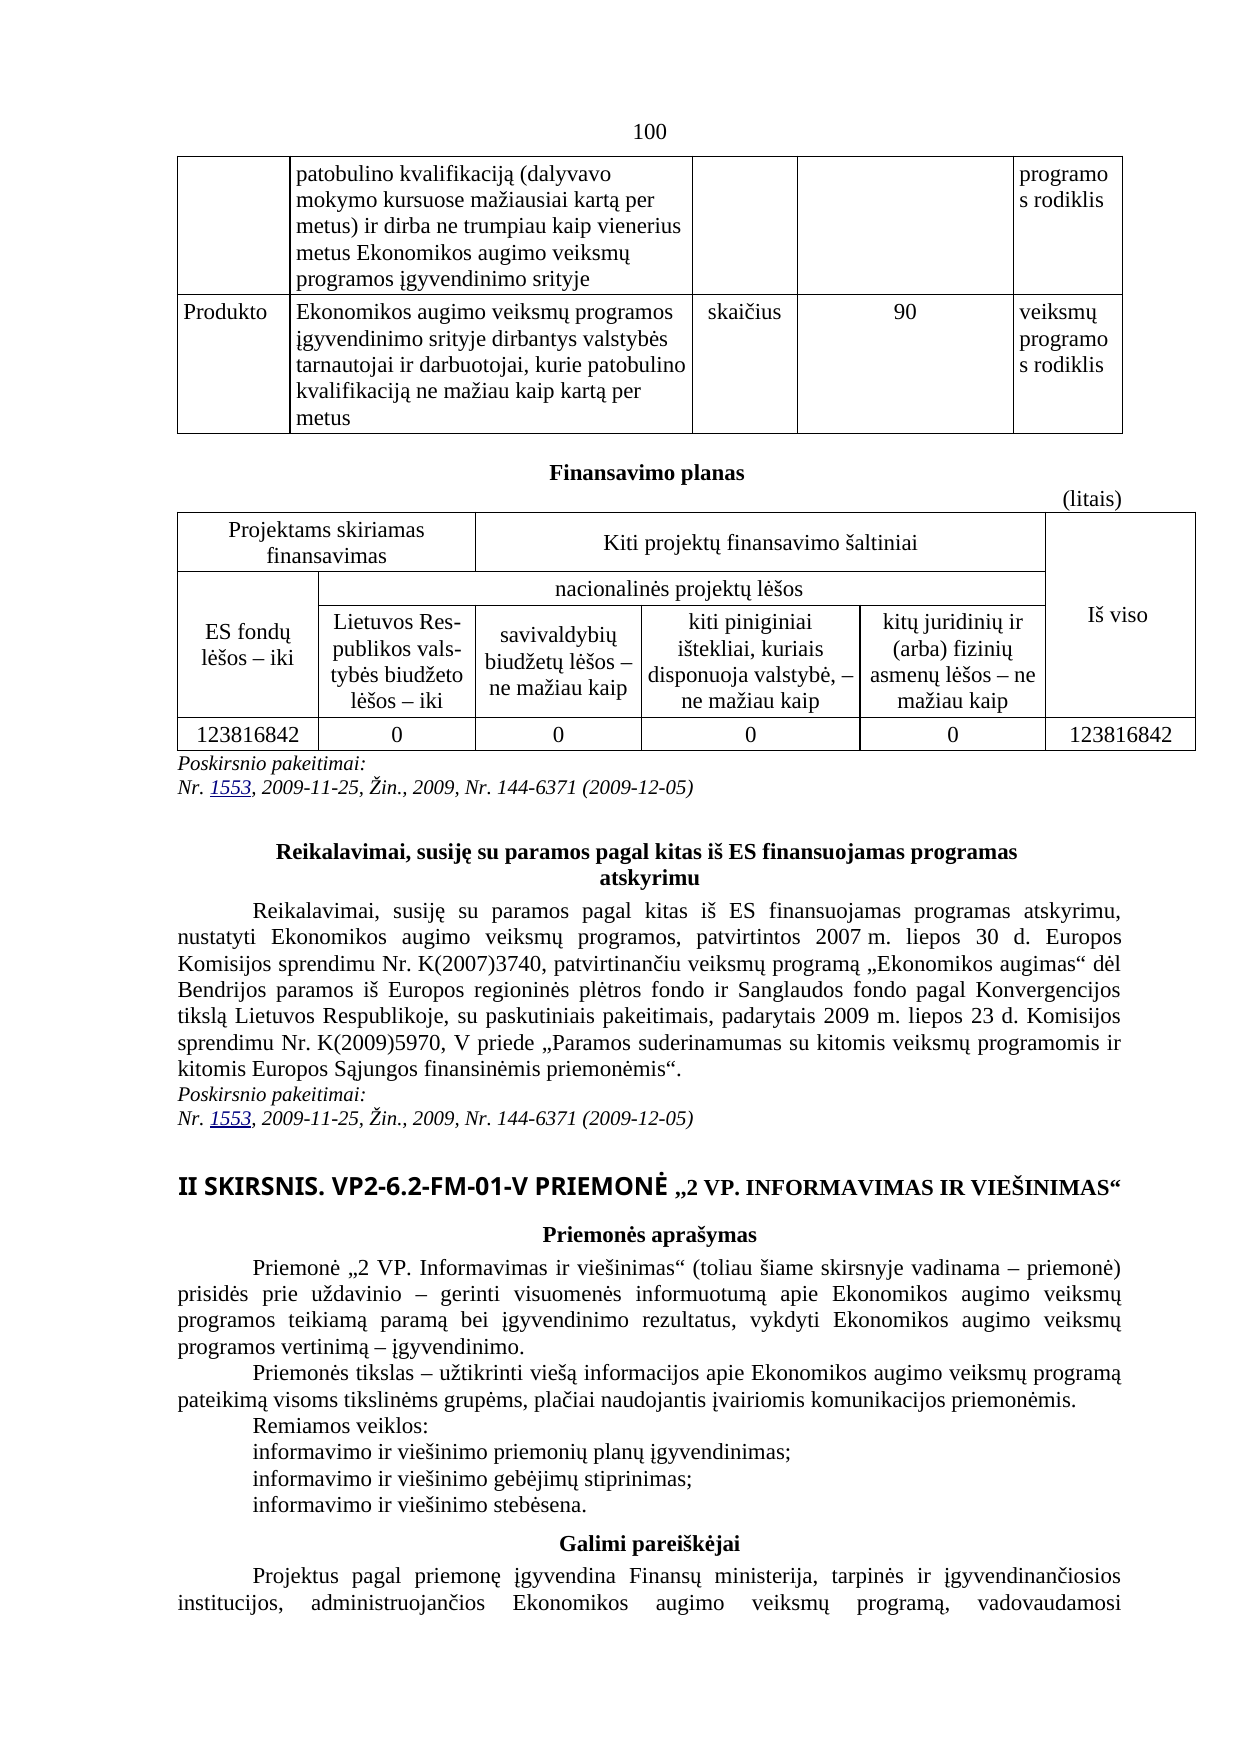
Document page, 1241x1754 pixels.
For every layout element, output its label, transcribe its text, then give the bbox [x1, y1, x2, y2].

table_cell Lietuvos Res­publikos vals­tybės biudžeto lėšos – iki [319, 606, 475, 717]
text Priemonės aprašymas [177, 1221, 1122, 1248]
table_cell 0 [476, 718, 641, 750]
text Nr. 1553, 2009-11-25, Žin., 2009, Nr. 144-6371 (2009-12-05) [177, 775, 1122, 799]
text informavimo ir viešinimo priemonių planų įgyvendinimas; [177, 1438, 1122, 1465]
text Galimi pareiškėjai [177, 1530, 1122, 1556]
text Poskirsnio pakeitimai: [177, 1081, 1122, 1106]
table_header Kiti projektų finansavimo šaltiniai [476, 513, 1045, 571]
text Priemonė „2 VP. Informavimas ir viešinimas“ (toliau šiame skirsnyje vadinama – priemonė) prisidės prie uždavinio – gerinti visuomenės informuotumą apie Ekonomikos augimo veiksmų programos teikiamą paramą bei įgyvendinimo rezultatus, vykdyti Ekonomikos augimo veiksmų programos vertinimą – įgyvendinimo. [177, 1254, 1122, 1359]
table_cell ES fondų lėšos – iki [178, 572, 318, 717]
table_cell programos rodiklis [1014, 157, 1122, 294]
table_cell kiti piniginiai ištekliai, kuriais disponuoja valstybė, – ne mažiau kaip [642, 606, 859, 717]
text informavimo ir viešinimo stebėsena. [177, 1491, 1122, 1517]
text (litais) [177, 485, 1122, 512]
subtitle II SKIRSNIS. VP2-6.2-FM-01-V PRIEMONĖ ,,2 VP. Informavimas ir viešinimas“ [177, 1168, 1122, 1202]
text Nr. 1553, 2009-11-25, Žin., 2009, Nr. 144-6371 (2009-12-05) [177, 1106, 1122, 1129]
text Reikalavimai, susiję su paramos pagal kitas iš ES finansuojamas programas atskyrimu [177, 812, 1122, 891]
text Projektus pagal priemonę įgyvendina Finansų ministerija, tarpinės ir įgyvendinančiosios institucijos, administruojančios Ekonomikos augimo veiksmų programą, vadovaudamosi [177, 1562, 1122, 1615]
table_cell patobulino kvalifikaciją (dalyvavo mokymo kursuose mažiausiai kartą per metus) ir dirba ne trumpiau kaip vienerius metus Ekonomikos augimo veiksmų programos įgyvendinimo srityje [291, 157, 692, 294]
table_cell kitų juridinių ir (arba) fizinių asmenų lėšos – ne mažiau kaip [861, 606, 1045, 717]
text Remiamos veiklos: [177, 1412, 1122, 1438]
table_cell [178, 157, 289, 294]
table_cell savivaldybių biudžetų lėšos – ne mažiau kaip [476, 606, 641, 717]
table_cell veiksmų programos rodiklis [1014, 295, 1122, 433]
text Finansavimo planas [177, 459, 1122, 485]
text informavimo ir viešinimo gebėjimų stiprinimas; [177, 1465, 1122, 1491]
table_cell 0 [319, 718, 475, 750]
table_cell 90 [798, 295, 1013, 433]
table_cell 0 [642, 718, 859, 750]
table_cell 123816842 [1046, 718, 1195, 750]
table_header Iš viso [1046, 513, 1195, 717]
table_cell [798, 157, 1013, 294]
table_cell [693, 157, 797, 294]
table_cell Produkto [178, 295, 289, 433]
table_cell 123816842 [178, 718, 318, 750]
table_cell skaičius [693, 295, 797, 433]
table_cell nacionalinės projektų lėšos [319, 572, 1045, 604]
text Reikalavimai, susiję su paramos pagal kitas iš ES finansuojamas programas atskyrimu, nustatyti Ekonomikos augimo veiksmų programos, patvirtintos 2007 m. liepos 30 d. Europos Komisijos sprendimu Nr. K(2007)3740, patvirtinančiu veiksmų programą „Ekonomikos augimas“ dėl Bendrijos paramos iš Europos regioninės plėtros fondo ir Sanglaudos fondo pagal Konvergencijos tikslą Lietuvos Respublikoje, su paskutiniais pakeitimais, padarytais 2009 m. liepos 23 d. Komisijos sprendimu Nr. K(2009)5970, V priede „Paramos suderinamumas su kitomis veiksmų programomis ir kitomis Europos Sąjungos finansinėmis priemonėmis“. [177, 897, 1122, 1081]
table_header Projektams skiriamas finansavimas [178, 513, 475, 571]
table_cell 0 [861, 718, 1045, 750]
table_cell Ekonomikos augimo veiksmų programos įgyvendinimo srityje dirbantys valstybės tarnautojai ir darbuotojai, kurie patobulino kvalifikaciją ne mažiau kaip kartą per metus [291, 295, 692, 433]
text Priemonės tikslas – užtikrinti viešą informacijos apie Ekonomikos augimo veiksmų programą pateikimą visoms tikslinėms grupėms, plačiai naudojantis įvairiomis komunikacijos priemonėmis. [177, 1359, 1122, 1412]
text Poskirsnio pakeitimai: [177, 751, 1122, 775]
